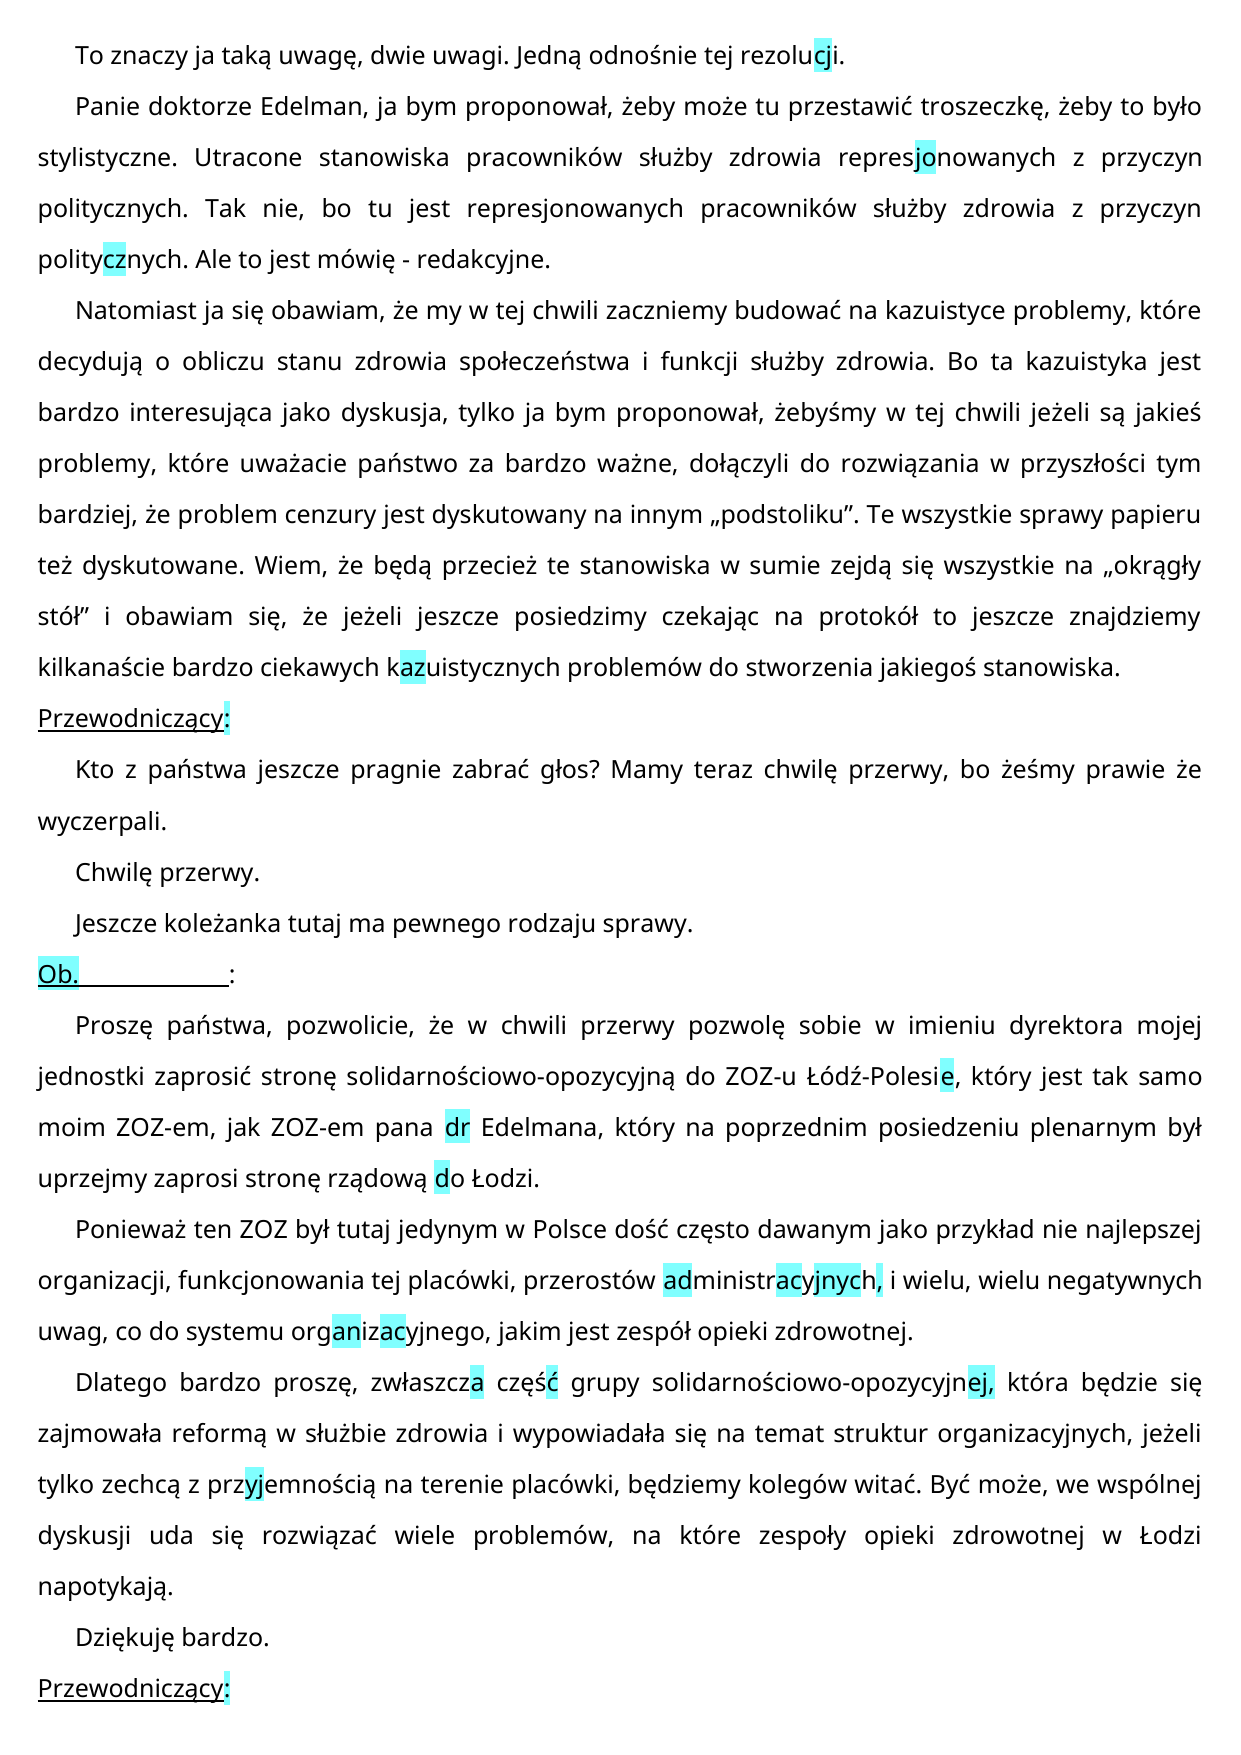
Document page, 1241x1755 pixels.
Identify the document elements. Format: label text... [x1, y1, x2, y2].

text Kto z państwa jeszcze pragnie zabrać głos? Mamy teraz chwilę przerwy, bo żeśmy prawie że wyczerpali. [37, 752, 1203, 837]
text Proszę państwa, pozwolicie, że w chwili przerwy pozwolę sobie w imieniu dyrektora mojej jednostki zaprosić stronę solidarnościowo-opozycyjną do ZOZ-u Łódź-Polesie, który jest tak samo moim ZOZ-em, jak ZOZ-em pana dr Edelmana, który na poprzednim posiedzeniu plenarnym był uprzejmy zaprosi stronę rządową do Łodzi. [37, 1007, 1203, 1194]
text Jeszcze koleżanka tutaj ma pewnego rodzaju sprawy. [37, 905, 1203, 939]
text Dlatego bardzo proszę, zwłaszcza część grupy solidarnościowo-opozycyjnej, która będzie się zajmowała reformą w służbie zdrowia i wypowiadała się na temat struktur organizacyjnych, jeżeli tylko zechcą z przyjemnością na terenie placówki, będziemy kolegów witać. Być może, we wspólnej dyskusji uda się rozwiązać wiele problemów, na które zespoły opieki zdrowotnej w Łodzi napotykają. [37, 1364, 1203, 1603]
text To znaczy ja taką uwagę, dwie uwagi. Jedną odnośnie tej rezolucji. [37, 37, 1203, 72]
text Ponieważ ten ZOZ był tutaj jedynym w Polsce dość często dawanym jako przykład nie najlepszej organizacji, funkcjonowania tej placówki, przerostów administracyjnych, i wielu, wielu negatywnych uwag, co do systemu organizacyjnego, jakim jest zespół opieki zdrowotnej. [37, 1211, 1203, 1348]
text Panie doktorze Edelman, ja bym proponował, żeby może tu przestawić troszeczkę, żeby to było stylistyczne. Utracone stanowiska pracowników służby zdrowia represjonowanych z przyczyn politycznych. Tak nie, bo tu jest represjonowanych pracowników służby zdrowia z przyczyn politycznych. Ale to jest mówię - redakcyjne. [37, 88, 1203, 276]
text Przewodniczący: [37, 701, 1203, 735]
text Dziękuję bardzo. [37, 1620, 1203, 1654]
text Natomiast ja się obawiam, że my w tej chwili zaczniemy budować na kazuistyce problemy, które decydują o obliczu stanu zdrowia społeczeństwa i funkcji służby zdrowia. Bo ta kazuistyka jest bardzo interesująca jako dyskusja, tylko ja bym proponował, żebyśmy w tej chwili jeżeli są jakieś problemy, które uważacie państwo za bardzo ważne, dołączyli do rozwiązania w przyszłości tym bardziej, że problem cenzury jest dyskutowany na innym „podstoliku”. Te wszystkie sprawy papieru też dyskutowane. Wiem, że będą przecież te stanowiska w sumie zejdą się wszystkie na „okrągły stół” i obawiam się, że jeżeli jeszcze posiedzimy czekając na protokół to jeszcze znajdziemy kilkanaście bardzo ciekawych kazuistycznych problemów do stworzenia jakiegoś stanowiska. [37, 293, 1203, 684]
text Przewodniczący: [37, 1671, 1203, 1705]
text Chwilę przerwy. [37, 854, 1203, 888]
text Ob. : [37, 956, 1203, 990]
